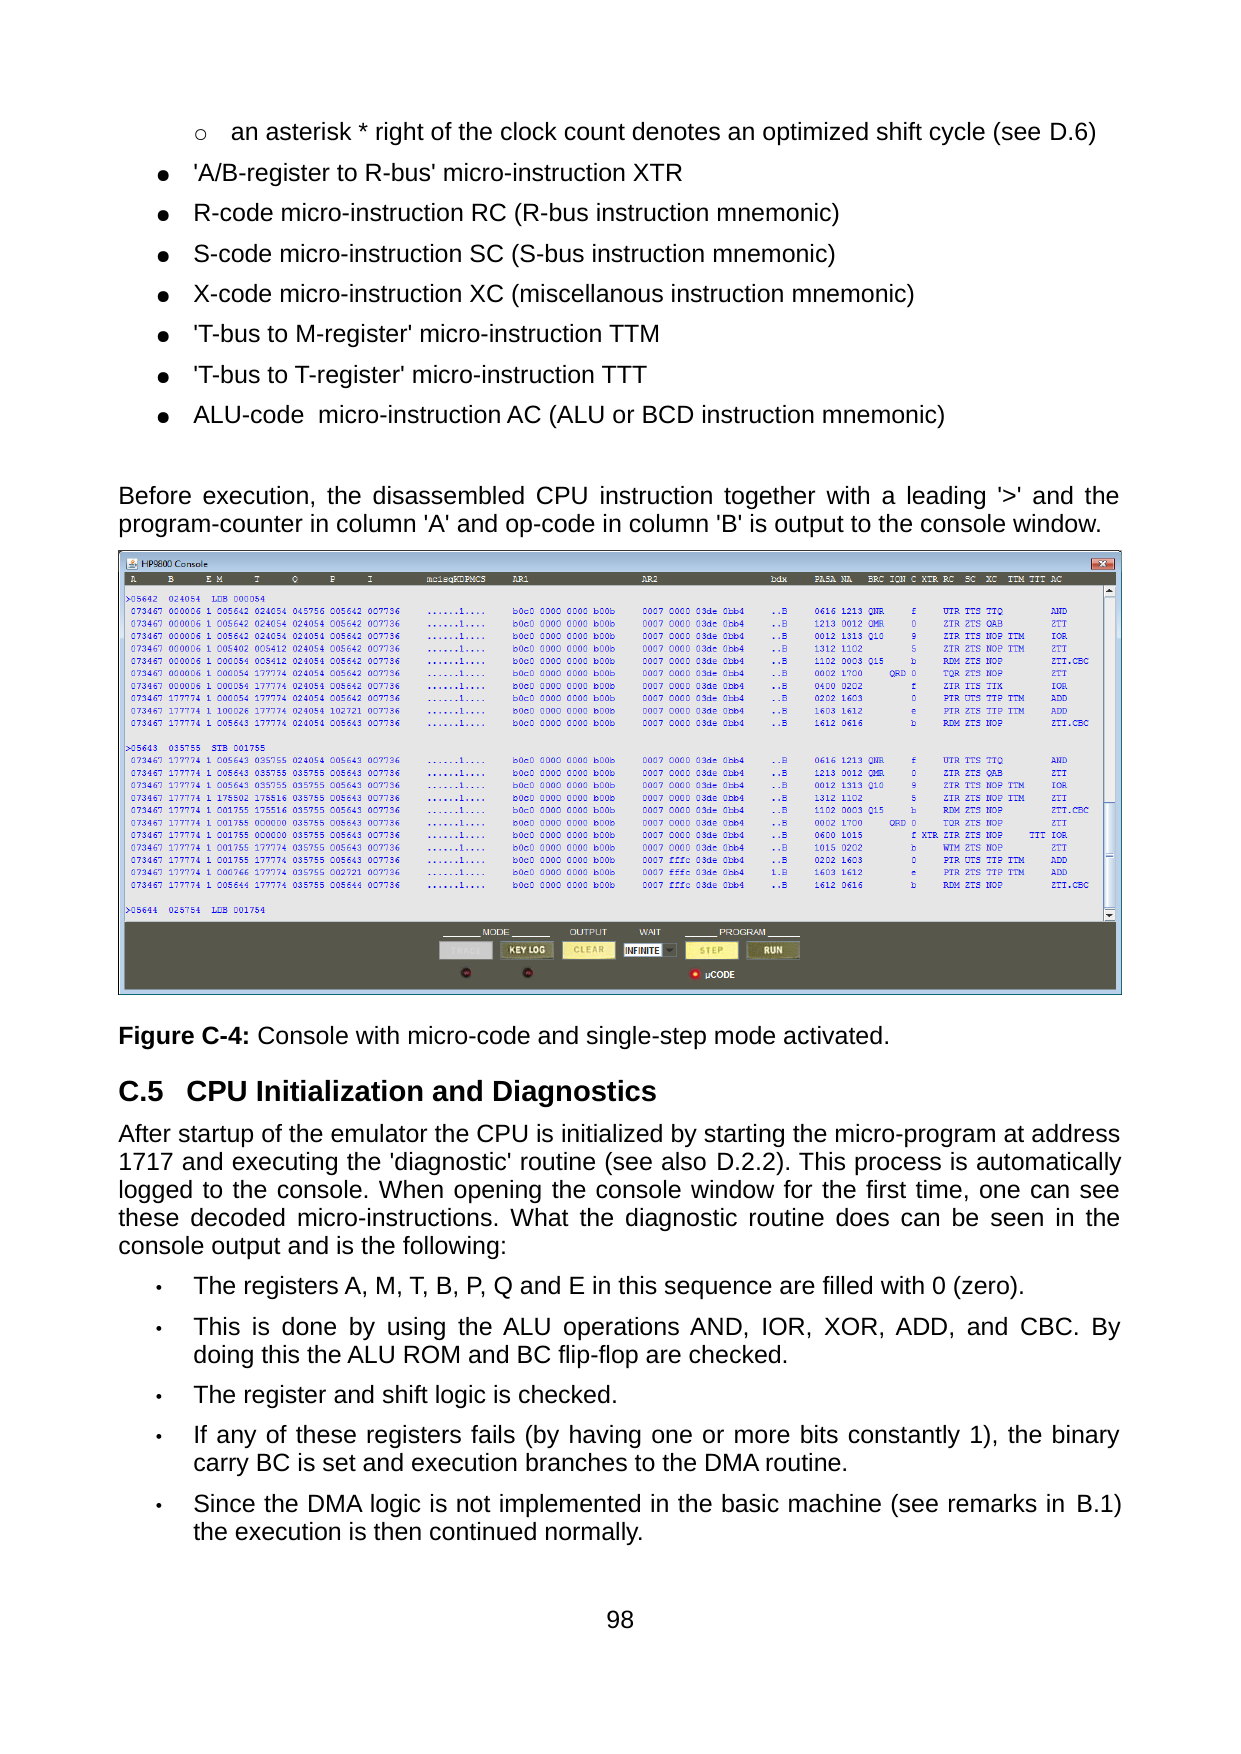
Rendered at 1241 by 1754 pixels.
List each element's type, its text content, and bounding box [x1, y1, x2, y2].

list S-code micro-instruction SC (S-bus instruction mnemonic) [156, 239, 1122, 267]
list This is done by using the ALU operations AND, IOR, XOR, ADD, and CBC. By doing this the ALU ROM and BC flip-flop are checked. [156, 1313, 1122, 1368]
list 'A/B-register to R-bus' micro-instruction XTR [156, 158, 1122, 186]
text After startup of the emulator the CPU is initialized by starting the micro-program at address 1717 and executing the 'diagnostic' routine (see also D.2.2). This process is automatically logged to the console. When opening the console window for the first time, one can see these decoded micro-instructions. What the diagnostic routine does can be seen in the console output and is the following: [118, 1120, 1122, 1260]
list The registers A, M, T, B, P, Q and E in this sequence are filled with 0 (zero). [156, 1272, 1122, 1300]
list If any of these registers fails (by having one or more bits constantly 1), the binary carry BC is set and execution branches to the DMA routine. [156, 1421, 1122, 1477]
subtitle CPU Initialization and Diagnostics [118, 1075, 1122, 1108]
list ALU-code micro-instruction AC (ALU or BCD instruction mnemonic) [156, 401, 1122, 429]
text Figure C-4: Console with micro-code and single-step mode activated. [118, 1022, 1122, 1050]
list an asterisk * right of the clock count denotes an optimized shift cycle (see D.6) [193, 118, 1122, 146]
list The register and shift logic is checked. [156, 1381, 1122, 1409]
list Since the DMA logic is not implemented in the basic machine (see remarks in B.1) the execution is then continued normally. [156, 1490, 1122, 1546]
list 'T-bus to M-register' micro-instruction TTM [156, 320, 1122, 348]
list X-code micro-instruction XC (miscellanous instruction mnemonic) [156, 280, 1122, 308]
list R-code micro-instruction RC (R-bus instruction mnemonic) [156, 199, 1122, 227]
picture [118, 550, 1122, 995]
text Before execution, the disassembled CPU instruction together with a leading '>' and the program-counter in column 'A' and op-code in column 'B' is output to the console window. [118, 482, 1122, 538]
list 'T-bus to T-register' micro-instruction TTT [156, 361, 1122, 388]
